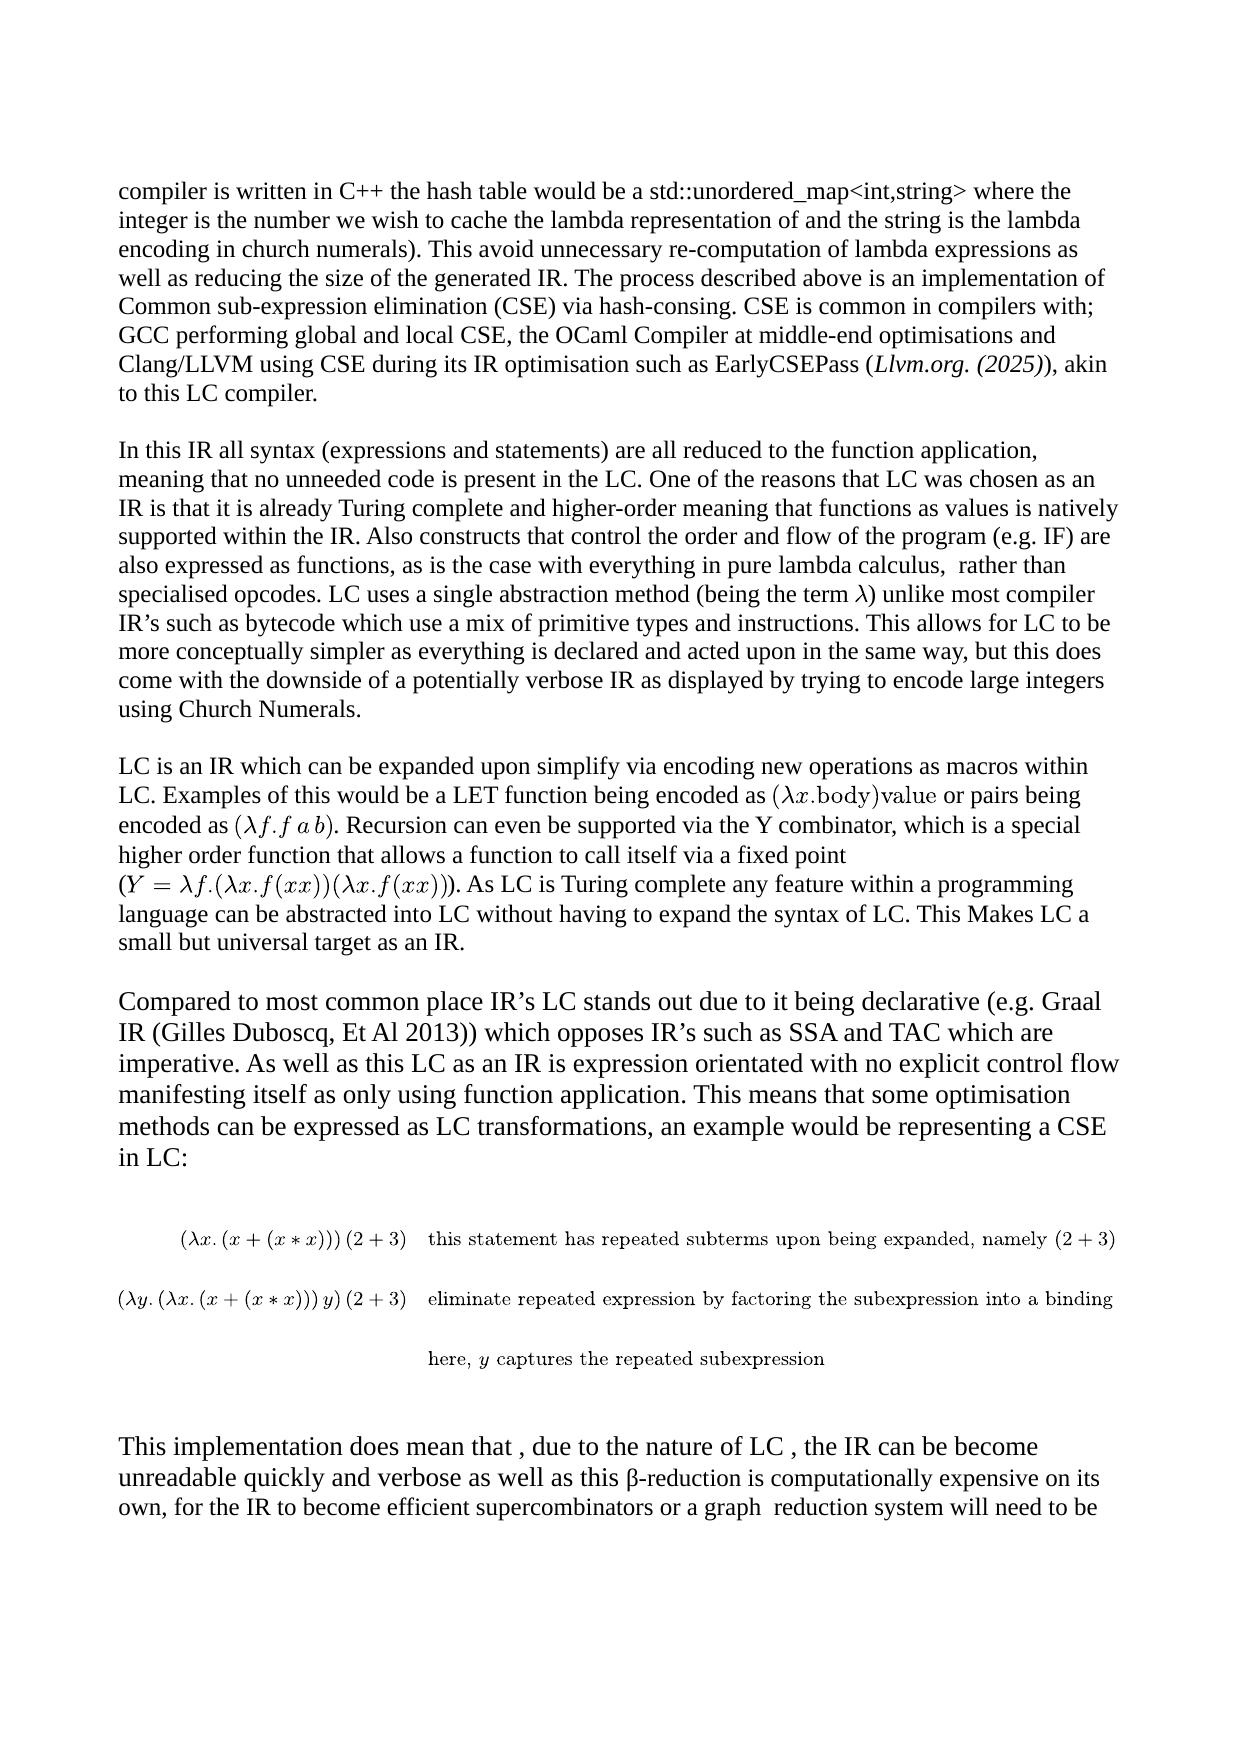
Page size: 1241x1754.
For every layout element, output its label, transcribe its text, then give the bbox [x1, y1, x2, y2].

text This implementation does mean that , due to the nature of LC , the IR can be become unreadable quickly and verbose as well as this β-reduction is computationally expensive on its own, for the IR to become efficient supercombinators or a graph reduction system will need to be [118, 1430, 1122, 1521]
text compiler is written in C++ the hash table would be a std::unordered_map<int,string> where the integer is the number we wish to cache the lambda representation of and the string is the lambda encoding in church numerals). This avoid unnecessary re-computation of lambda expressions as well as reducing the size of the generated IR. The process described above is an implementation of Common sub-expression elimination (CSE) via hash-consing. CSE is common in compilers with; GCC performing global and local CSE, the OCaml Compiler at middle-end optimisations and Clang/LLVM using CSE during its IR optimisation such as EarlyCSEPass (Llvm.org. (2025)), akin to this LC compiler. [118, 176, 1122, 406]
text (). As LC is Turing complete any feature within a programming language can be abstracted into LC without having to expand the syntax of LC. This Makes LC a small but universal target as an IR. [118, 869, 1122, 956]
text Compared to most common place IR’s LC stands out due to it being declarative (e.g. Graal IR (Gilles Duboscq, Et Al 2013)) which opposes IR’s such as SSA and TAC which are imperative. As well as this LC as an IR is expression orientated with no explicit control flow manifesting itself as only using function application. This means that some optimisation methods can be expressed as LC transformations, an example would be representing a CSE in LC: [118, 985, 1122, 1172]
text In this IR all syntax (expressions and statements) are all reduced to the function application, meaning that no unneeded code is present in the LC. One of the reasons that LC was chosen as an IR is that it is already Turing complete and higher-order meaning that functions as values is natively supported within the IR. Also constructs that control the order and flow of the program (e.g. IF) are also expressed as functions, as is the case with everything in pure lambda calculus, rather than specialised opcodes. LC uses a single abstraction method (being the term ) unlike most compiler IR’s such as bytecode which use a mix of primitive types and instructions. This allows for LC to be more conceptually simpler as everything is declared and acted upon in the same way, but this does come with the downside of a potentially verbose IR as displayed by trying to encode large integers using Church Numerals. [118, 435, 1122, 723]
text LC is an IR which can be expanded upon simplify via encoding new operations as macros within LC. Examples of this would be a LET function being encoded as or pairs being encoded as . Recursion can even be supported via the Y combinator, which is a special higher order function that allows a function to call itself via a fixed point [118, 751, 1122, 869]
